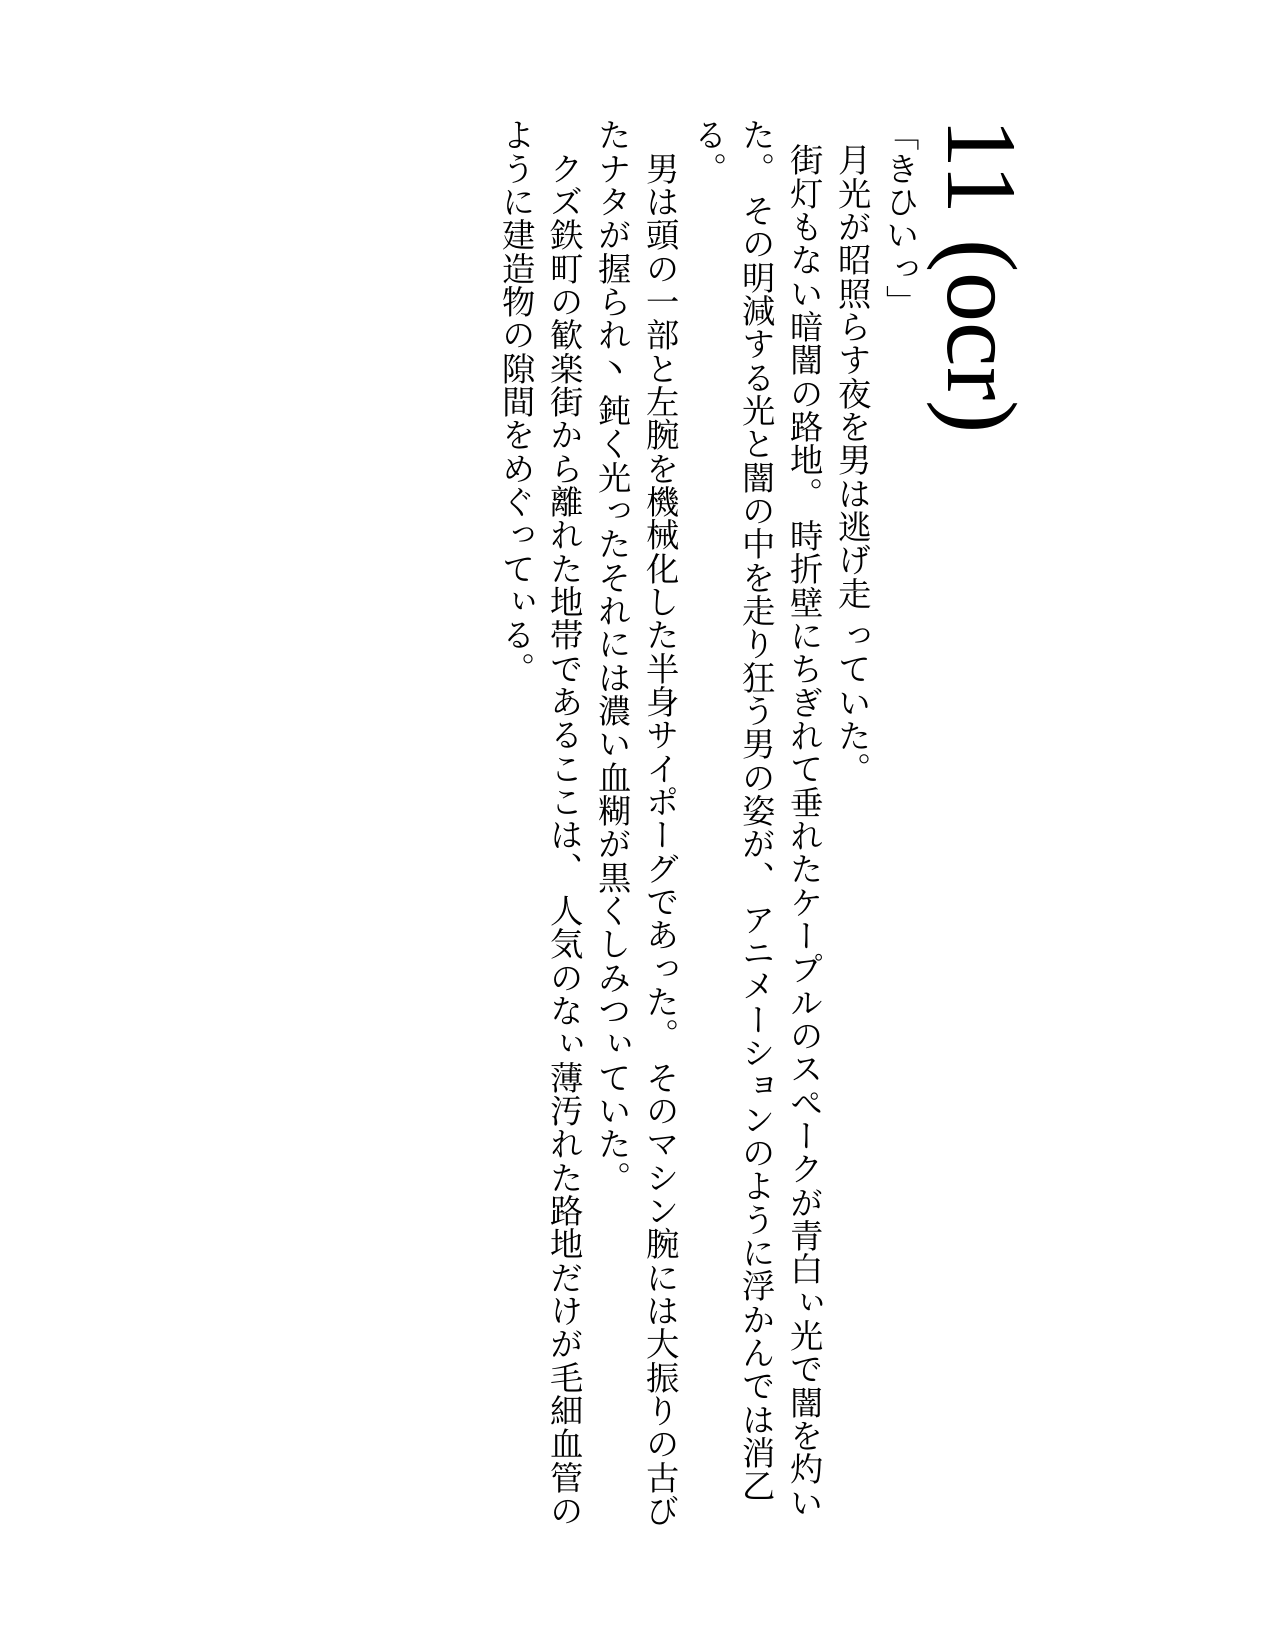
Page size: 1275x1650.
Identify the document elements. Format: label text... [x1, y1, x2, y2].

text 月光が昭照らす夜を男は逃げ走 っていた。 [831, 118, 879, 1532]
text 男は頭の一部と左腕を機械化した半身サイポーグであった。 そのマシン腕には大振りの古びたナタが握られ丶 鈍く光ったそれには濃い血糊が黒くしみつぃていた。 [591, 118, 687, 1532]
text 街灯もない暗闇の路地。 時折壁にちぎれて垂れたケープルのスぺークが青白ぃ光で闇を灼いた。 その明減する光と闇の中を走り狂う男の姿が、 アニメーションのように浮かんでは消乙る。 [687, 118, 831, 1532]
text 11 (ocr) [927, 118, 1042, 1532]
text 「きひいっ」 [879, 118, 927, 1532]
text クズ鉄町の歓楽街から離れた地帯であるここは、 人気のなぃ薄汚れた路地だけが毛細血管のように建造物の隙間をめぐってぃる。 [496, 118, 591, 1532]
